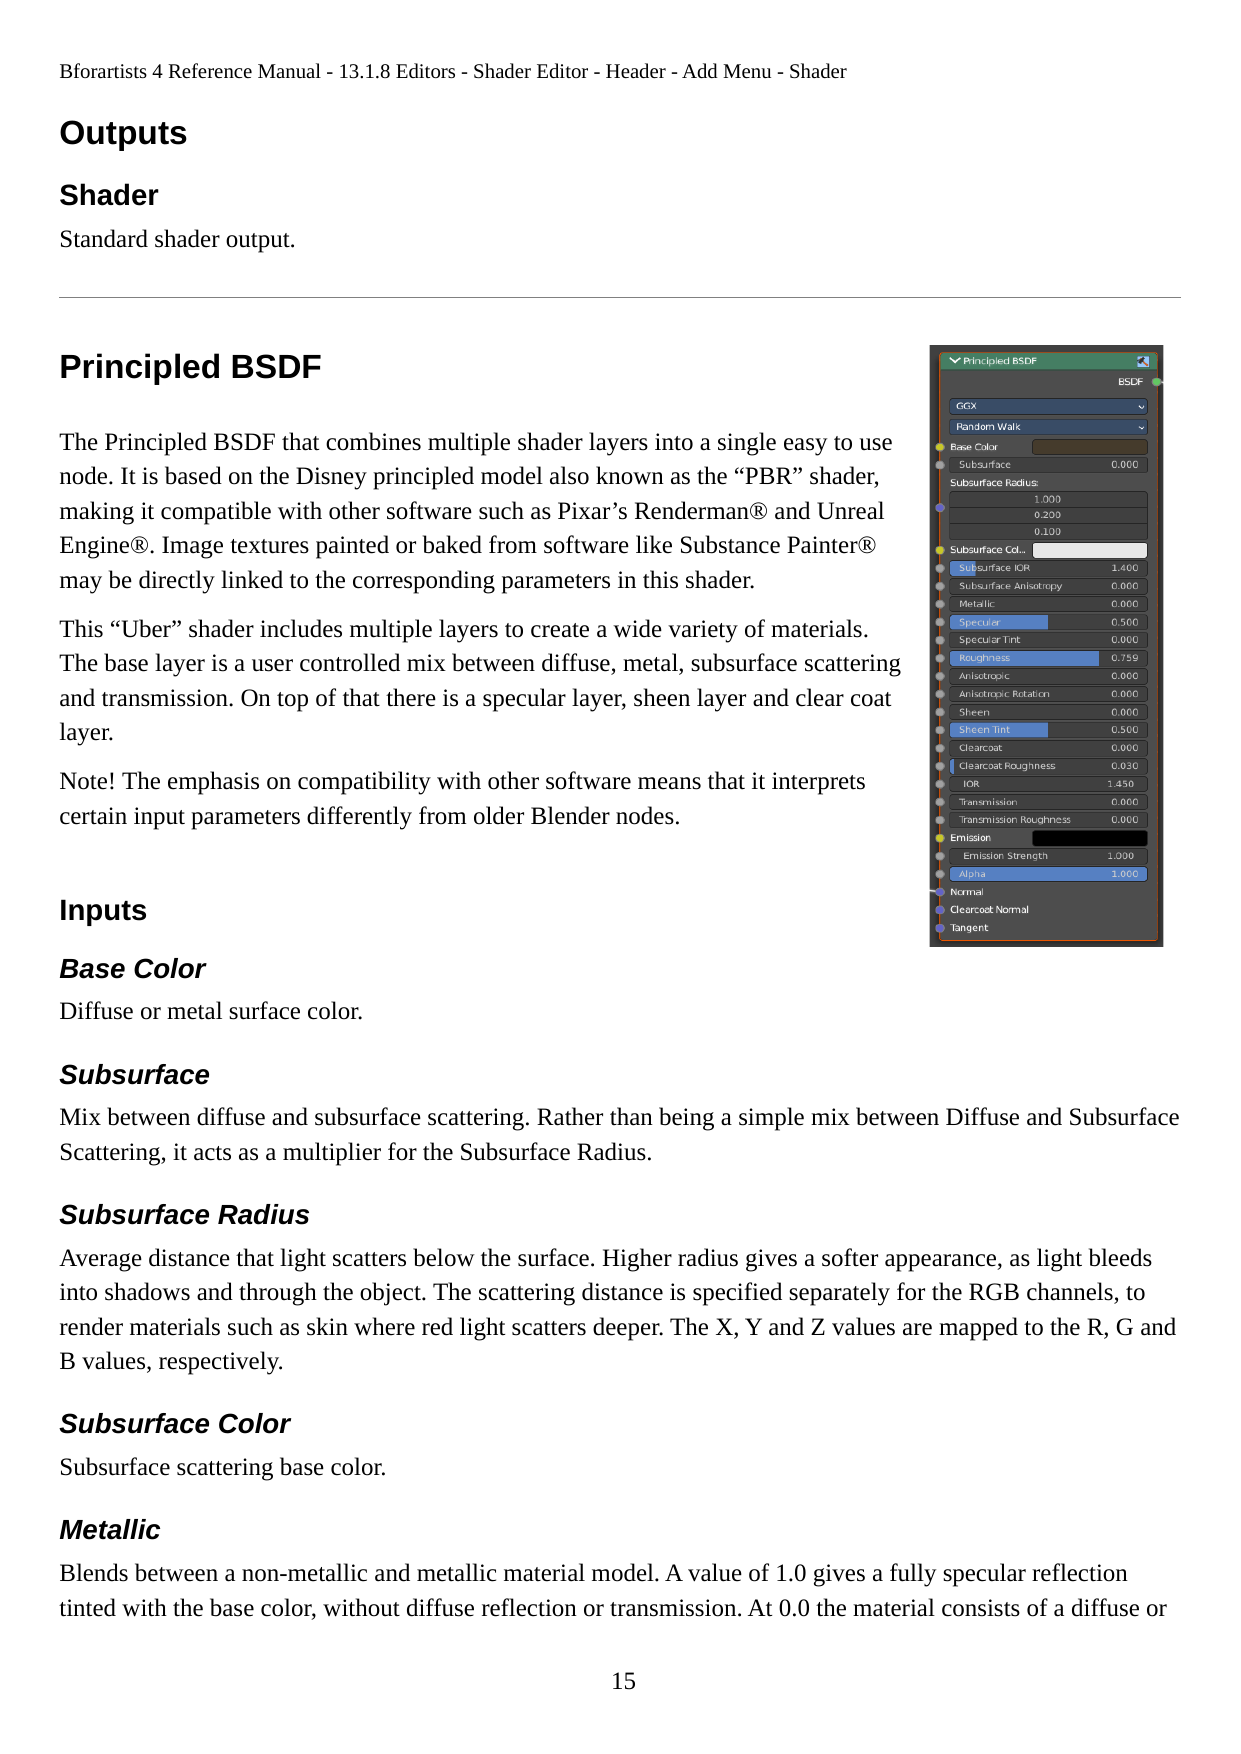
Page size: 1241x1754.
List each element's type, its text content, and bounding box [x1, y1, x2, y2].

text This “Uber” shader includes multiple layers to create a wide variety of materials. The base layer is a user controlled mix between diffuse, metal, subsurface scattering and transmission. On top of that there is a specular layer, sheen layer and clear coat layer. [59, 614, 929, 746]
picture [929, 345, 1164, 947]
text Blends between a non-metallic and metallic material model. A value of 1.0 gives a fully specular reflection tinted with the base color, without diffuse reflection or transmission. At 0.0 the material consists of a diffuse or [59, 1558, 1181, 1621]
subtitle [1164, 893, 1181, 927]
text Average distance that light scatters below the surface. Higher radius gives a softer appearance, as light bleeds into shadows and through the object. The scattering distance is specified separately for the RGB channels, to render materials such as skin where red light scatters deeper. The X, Y and Z values are mapped to the R, G and B values, respectively. [59, 1243, 1181, 1375]
subtitle Shader [59, 178, 1181, 212]
subtitle Subsurface [59, 1058, 1181, 1090]
subtitle [1164, 347, 1181, 386]
subtitle Subsurface Radius [59, 1198, 1181, 1230]
text Note! The emphasis on compatibility with other software means that it interprets certain input parameters differently from older Blender nodes. [59, 766, 929, 830]
subtitle Base Color [59, 952, 1181, 984]
subtitle Outputs [59, 113, 1181, 151]
text The Principled BSDF that combines multiple shader layers into a single easy to use node. It is based on the Disney principled model also known as the “PBR” shader, making it compatible with other software such as Pixar’s Renderman® and Unreal Engine®. Image textures painted or baked from software like Substance Painter® may be directly linked to the corresponding parameters in this shader. [59, 427, 929, 594]
text Standard shader output. [59, 224, 1181, 253]
subtitle Principled BSDF [59, 347, 929, 386]
text Subsurface scattering base color. [59, 1452, 1181, 1481]
text Mix between diffuse and subsurface scattering. Rather than being a simple mix between Diffuse and Subsurface Scattering, it acts as a multiplier for the Subsurface Radius. [59, 1102, 1181, 1166]
subtitle Inputs [59, 893, 929, 927]
subtitle Metallic [59, 1514, 1181, 1546]
text Diffuse or metal surface color. [59, 996, 1181, 1025]
subtitle Subsurface Color [59, 1408, 1181, 1440]
